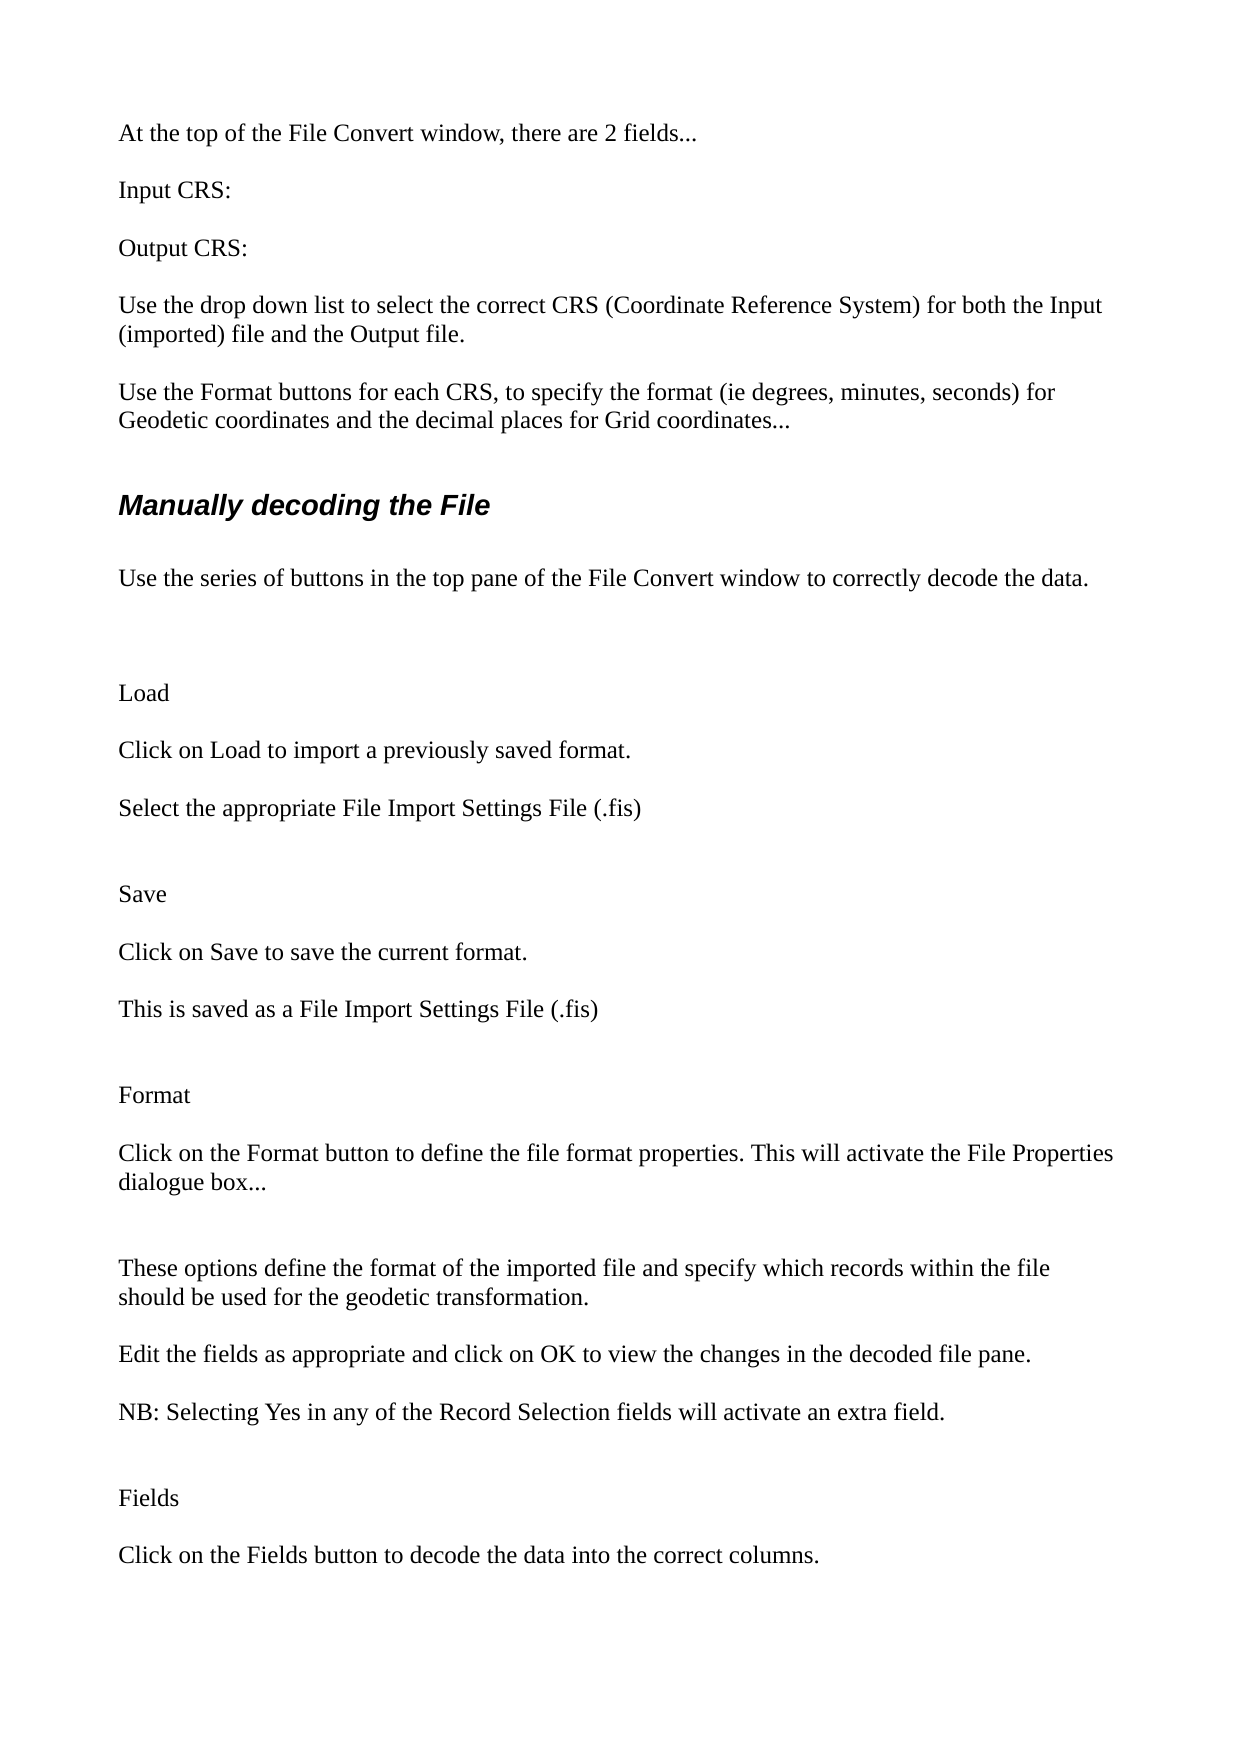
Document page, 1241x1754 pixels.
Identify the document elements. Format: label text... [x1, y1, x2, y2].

text Input CRS: [118, 176, 1122, 204]
text Click on Save to save the current format. [118, 937, 1122, 965]
text This is saved as a File Import Settings File (.fis) [118, 994, 1122, 1023]
text Output CRS: [118, 233, 1122, 262]
text Edit the fields as appropriate and click on OK to view the changes in the decoded file pane. [118, 1339, 1122, 1368]
text Select the appropriate File Import Settings File (.fis) [118, 793, 1122, 822]
text Use the series of buttons in the top pane of the File Convert window to correctly decode the data. [118, 563, 1122, 592]
text Use the Format buttons for each CRS, to specify the format (ie degrees, minutes, seconds) for Geodetic coordinates and the decimal places for Grid coordinates... [118, 377, 1122, 434]
text Click on the Format button to define the file format properties. This will activate the File Properties dialogue box... [118, 1138, 1122, 1195]
text Fields [118, 1483, 1122, 1512]
text Click on Load to import a previously saved format. [118, 735, 1122, 764]
subtitle Manually decoding the File [118, 488, 1122, 522]
text These options define the format of the imported file and specify which records within the file should be used for the geodetic transformation. [118, 1253, 1122, 1310]
text Use the drop down list to select the correct CRS (Coordinate Reference System) for both the Input (imported) file and the Output file. [118, 291, 1122, 348]
text Format [118, 1080, 1122, 1109]
text Save [118, 879, 1122, 908]
text At the top of the File Convert window, there are 2 fields... [118, 118, 1122, 147]
text NB: Selecting Yes in any of the Record Selection fields will activate an extra field. [118, 1397, 1122, 1425]
text Click on the Fields button to decode the data into the correct columns. [118, 1540, 1122, 1569]
text Load [118, 678, 1122, 707]
